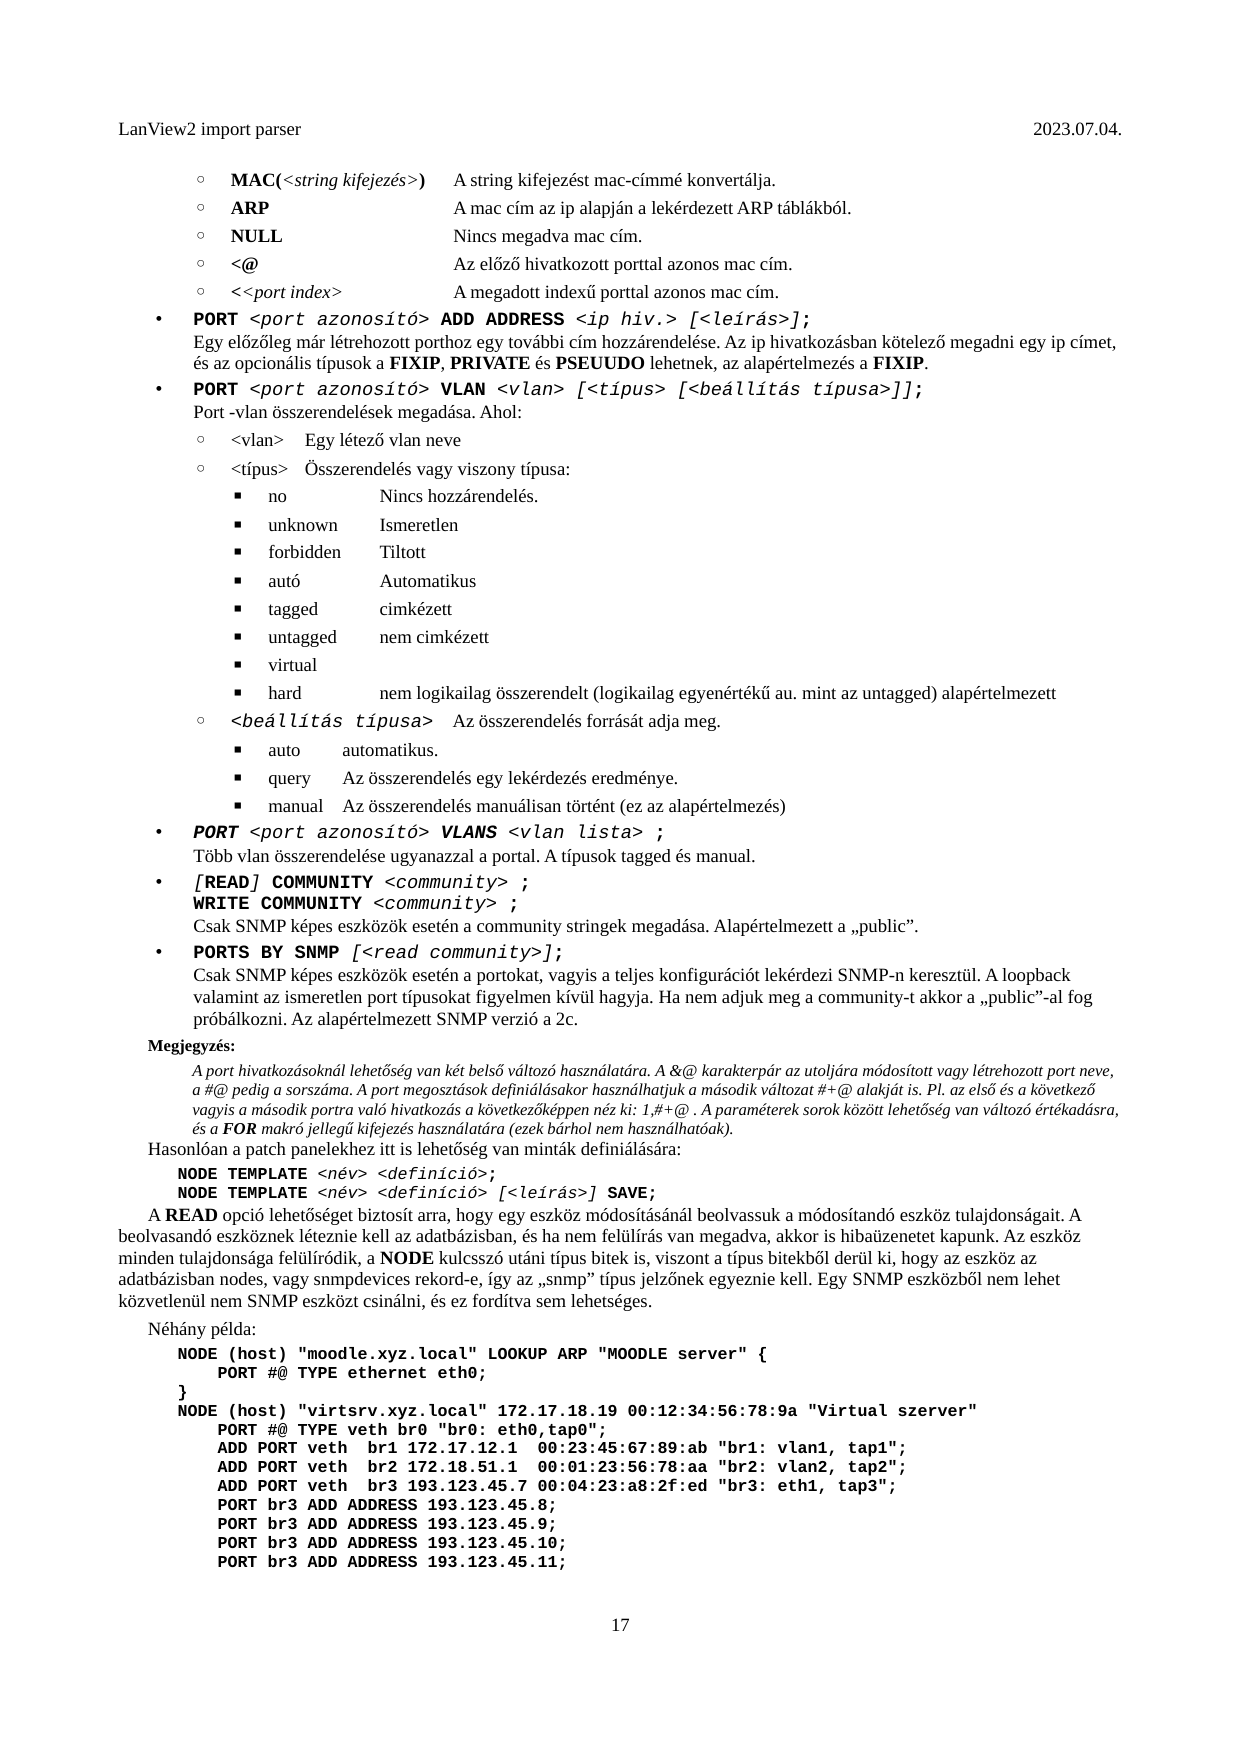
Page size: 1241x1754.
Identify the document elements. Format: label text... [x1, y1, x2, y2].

list virtual [231, 653, 1122, 675]
list [READ] COMMUNITY <community> ; WRITE COMMUNITY <community> ; Csak SNMP képes eszközök esetén a community stringek megadása. Alapértelmezett a „public”. [156, 872, 1122, 937]
list <beállítás típusa> Az összerendelés forrását adja meg. [193, 709, 1122, 733]
list <típus> Összerendelés vagy viszony típusa: [193, 457, 1122, 479]
text Hasonlóan a patch panelekhez itt is lehetőség van minták definiálására: [118, 1138, 1122, 1159]
text Néhány példa: [118, 1318, 1122, 1339]
list PORT <port azonosító> VLANS <vlan lista> ; Több vlan összerendelése ugyanazzal a portal. A típusok tagged és manual. [156, 823, 1122, 866]
text A READ opció lehetőséget biztosít arra, hogy egy eszköz módosításánál beolvassuk a módosítandó eszköz tulajdonságait. A beolvasandó eszköznek léteznie kell az adatbázisban, és ha nem felülírás van megadva, akkor is hibaüzenetet kapunk. Az eszköz minden tulajdonsága felülíródik, a NODE kulcsszó utáni típus bitek is, viszont a típus bitekből derül ki, hogy az eszköz az adatbázisban nodes, vagy snmpdevices rekord-e, így az „snmp” típus jelzőnek egyeznie kell. Egy SNMP eszközből nem lehet közvetlenül nem SNMP eszközt csinálni, és ez fordítva sem lehetséges. [118, 1203, 1122, 1311]
text PORT #@ TYPE veth br0 "br0: eth0,tap0"; [177, 1421, 1122, 1440]
list <<port index> A megadott indexű porttal azonos mac cím. [193, 281, 1122, 303]
list PORT <port azonosító> ADD ADDRESS <ip hiv.> [<leírás>]; Egy előzőleg már létrehozott porthoz egy további cím hozzárendelése. Az ip hivatkozásban kötelező megadni egy ip címet, és az opcionális típusok a FIXIP, PRIVATE és PSEUUDO lehetnek, az alapértelmezés a FIXIP. [156, 309, 1122, 374]
list manual Az összerendelés manuálisan történt (ez az alapértelmezés) [231, 795, 1122, 817]
list PORTS BY SNMP [<read community>]; Csak SNMP képes eszközök esetén a portokat, vagyis a teljes konfigurációt lekérdezi SNMP-n keresztül. A loopback valamint az ismeretlen port típusokat figyelmen kívül hagyja. Ha nem adjuk meg a community-t akkor a „public”-al fog próbálkozni. Az alapértelmezett SNMP verzió a 2c. [156, 943, 1122, 1029]
list tagged cimkézett [231, 597, 1122, 619]
text Megjegyzés: [118, 1035, 1122, 1054]
text NODE (host) "virtsrv.xyz.local" 172.17.18.19 00:12:34:56:78:9a "Virtual szerver" [177, 1402, 1122, 1421]
text PORT br3 ADD ADDRESS 193.123.45.11; [177, 1553, 1122, 1572]
list unknown Ismeretlen [231, 513, 1122, 535]
text PORT br3 ADD ADDRESS 193.123.45.9; [177, 1515, 1122, 1534]
list autó Automatikus [231, 569, 1122, 591]
text ADD PORT veth br3 193.123.45.7 00:04:23:a8:2f:ed "br3: eth1, tap3"; [177, 1478, 1122, 1497]
text NODE TEMPLATE <név> <definíció> [<leírás>] SAVE; [177, 1184, 1122, 1203]
list query Az összerendelés egy lekérdezés eredménye. [231, 767, 1122, 789]
text ADD PORT veth br1 172.17.12.1 00:23:45:67:89:ab "br1: vlan1, tap1"; [177, 1440, 1122, 1459]
list untagged nem cimkézett [231, 626, 1122, 647]
list PORT <port azonosító> VLAN <vlan> [<típus> [<beállítás típusa>]]; Port -vlan összerendelések megadása. Ahol: [156, 380, 1122, 423]
text PORT br3 ADD ADDRESS 193.123.45.8; [177, 1497, 1122, 1515]
list <@ Az előző hivatkozott porttal azonos mac cím. [193, 253, 1122, 275]
list MAC(<string kifejezés>) A string kifejezést mac-címmé konvertálja. [193, 169, 1122, 191]
text PORT #@ TYPE ethernet eth0; [177, 1364, 1122, 1383]
list NULL Nincs megadva mac cím. [193, 225, 1122, 247]
text A port hivatkozásoknál lehetőség van két belső változó használatára. A &@ karakterpár az utoljára módosított vagy létrehozott port neve, a #@ pedig a sorszáma. A port megosztások definiálásakor használhatjuk a második változat #+@ alakját is. Pl. az első és a következő vagyis a második portra való hivatkozás a következőképpen néz ki: 1,#+@ . A paraméterek sorok között lehetőség van változó értékadásra, és a FOR makró jellegű kifejezés használatára (ezek bárhol nem használhatóak). [192, 1061, 1122, 1138]
list <vlan> Egy létező vlan neve [193, 429, 1122, 451]
text NODE (host) "moodle.xyz.local" LOOKUP ARP "MOODLE server" { [177, 1346, 1122, 1364]
list auto automatikus. [231, 739, 1122, 761]
list no Nincs hozzárendelés. [231, 485, 1122, 507]
list forbidden Tiltott [231, 541, 1122, 563]
list hard nem logikailag összerendelt (logikailag egyenértékű au. mint az untagged) alapértelmezett [231, 682, 1122, 703]
list ARP A mac cím az ip alapján a lekérdezett ARP táblákból. [193, 197, 1122, 219]
text } [177, 1383, 1122, 1402]
text NODE TEMPLATE <név> <definíció>; [177, 1166, 1122, 1184]
text ADD PORT veth br2 172.18.51.1 00:01:23:56:78:aa "br2: vlan2, tap2"; [177, 1459, 1122, 1478]
text PORT br3 ADD ADDRESS 193.123.45.10; [177, 1534, 1122, 1553]
